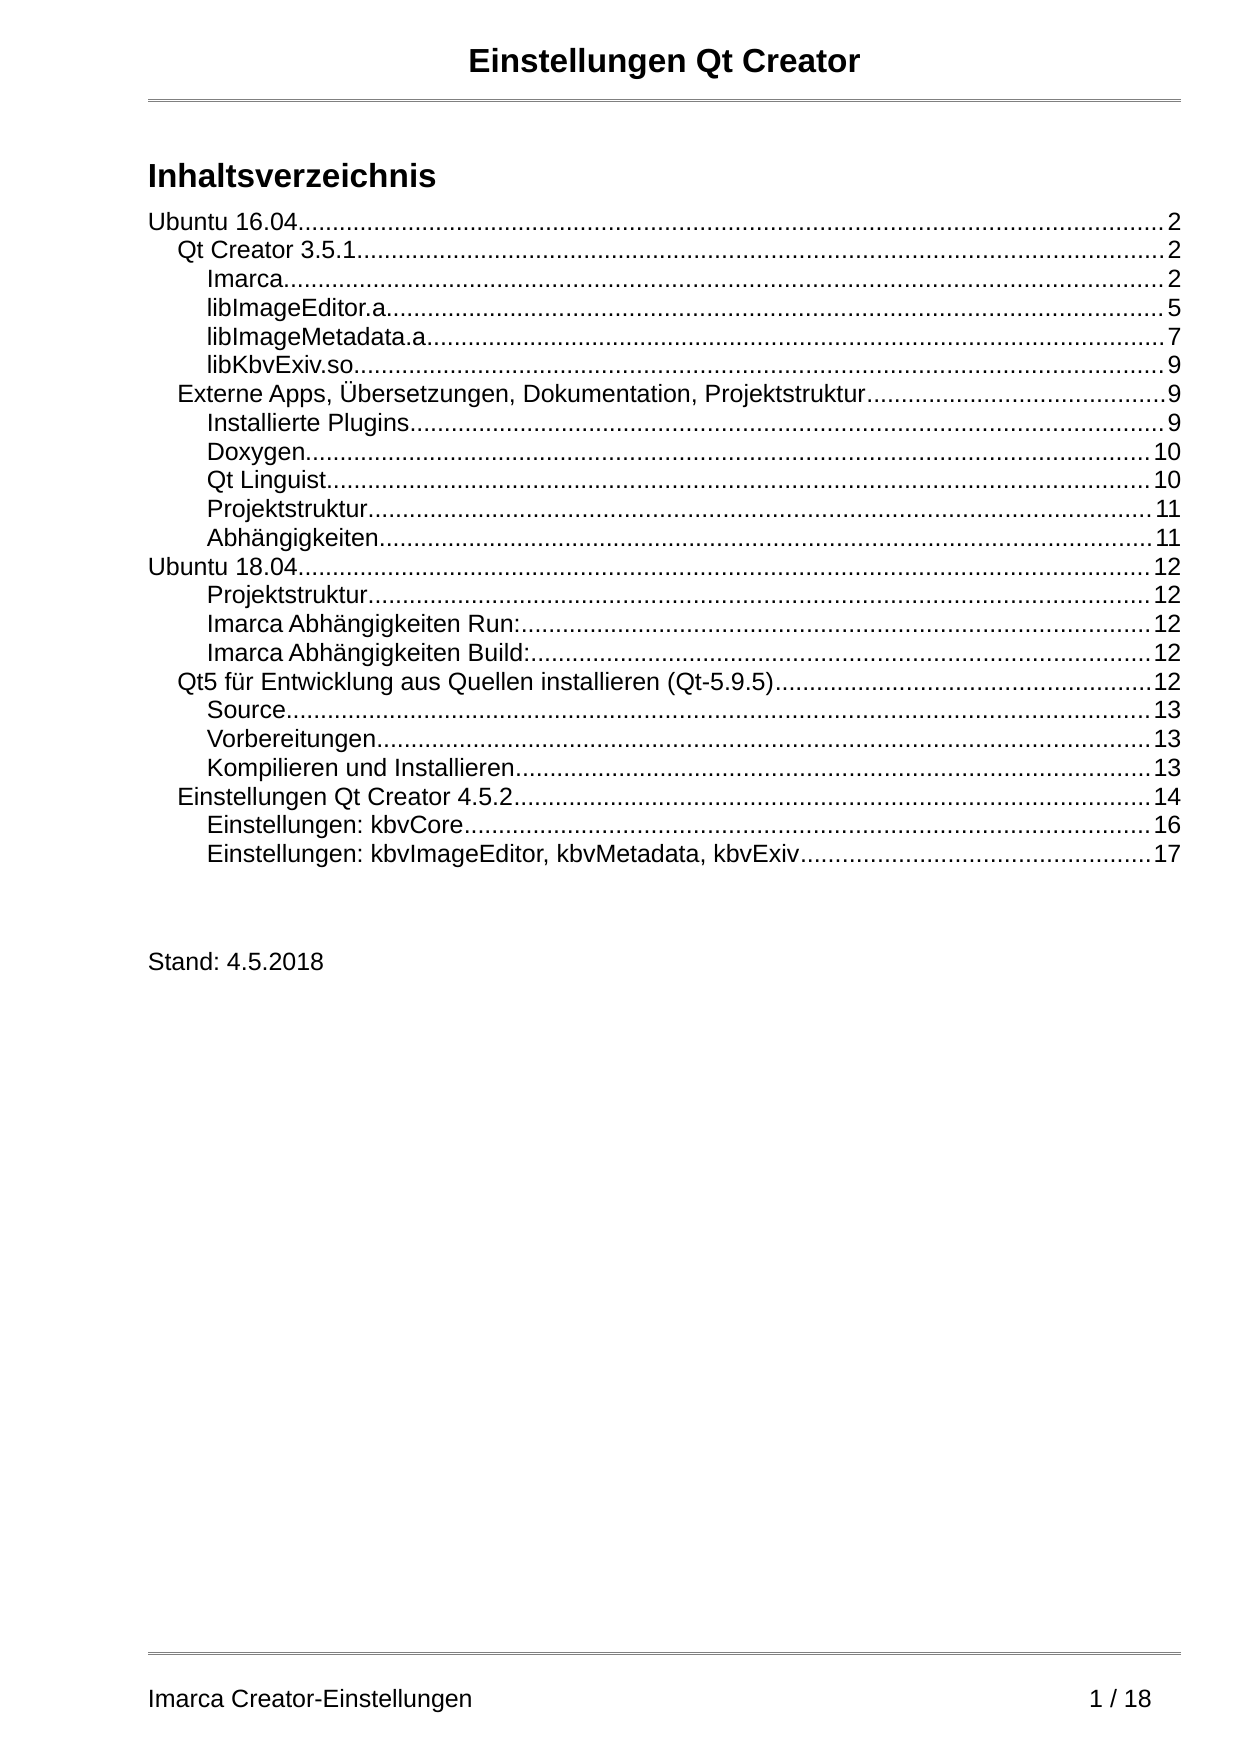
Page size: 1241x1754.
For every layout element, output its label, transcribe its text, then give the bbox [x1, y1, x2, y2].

text Kompilieren und Installieren 13 [207, 753, 1181, 782]
subtitle Inhaltsverzeichnis [148, 156, 1181, 194]
text Imarca Abhängigkeiten Build: 12 [207, 638, 1181, 667]
text Externe Apps, Übersetzungen, Dokumentation, Projektstruktur 9 [177, 379, 1181, 408]
text Qt Creator 3.5.1 2 [177, 235, 1181, 264]
text libKbvExiv.so 9 [207, 350, 1181, 379]
text Doxygen 10 [207, 437, 1181, 465]
subtitle Stand: 4.5.2018 [148, 947, 1181, 975]
text Vorbereitungen 13 [207, 724, 1181, 753]
text Qt5 für Entwicklung aus Quellen installieren (Qt-5.9.5) 12 [177, 667, 1181, 695]
text Abhängigkeiten 11 [207, 523, 1181, 552]
text Installierte Plugins 9 [207, 408, 1181, 437]
text Imarca Abhängigkeiten Run: 12 [207, 609, 1181, 638]
text Einstellungen: kbvCore 16 [207, 810, 1181, 839]
text Einstellungen Qt Creator 4.5.2 14 [177, 782, 1181, 810]
text Source 13 [207, 695, 1181, 724]
text libImageMetadata.a 7 [207, 322, 1181, 350]
text Ubuntu 16.04 2 [148, 207, 1181, 235]
text Ubuntu 18.04 12 [148, 552, 1181, 580]
text Imarca 2 [207, 264, 1181, 293]
text libImageEditor.a 5 [207, 293, 1181, 322]
text Projektstruktur 11 [207, 494, 1181, 523]
text Einstellungen: kbvImageEditor, kbvMetadata, kbvExiv 17 [207, 839, 1181, 868]
text Projektstruktur 12 [207, 580, 1181, 609]
text Qt Linguist 10 [207, 465, 1181, 494]
